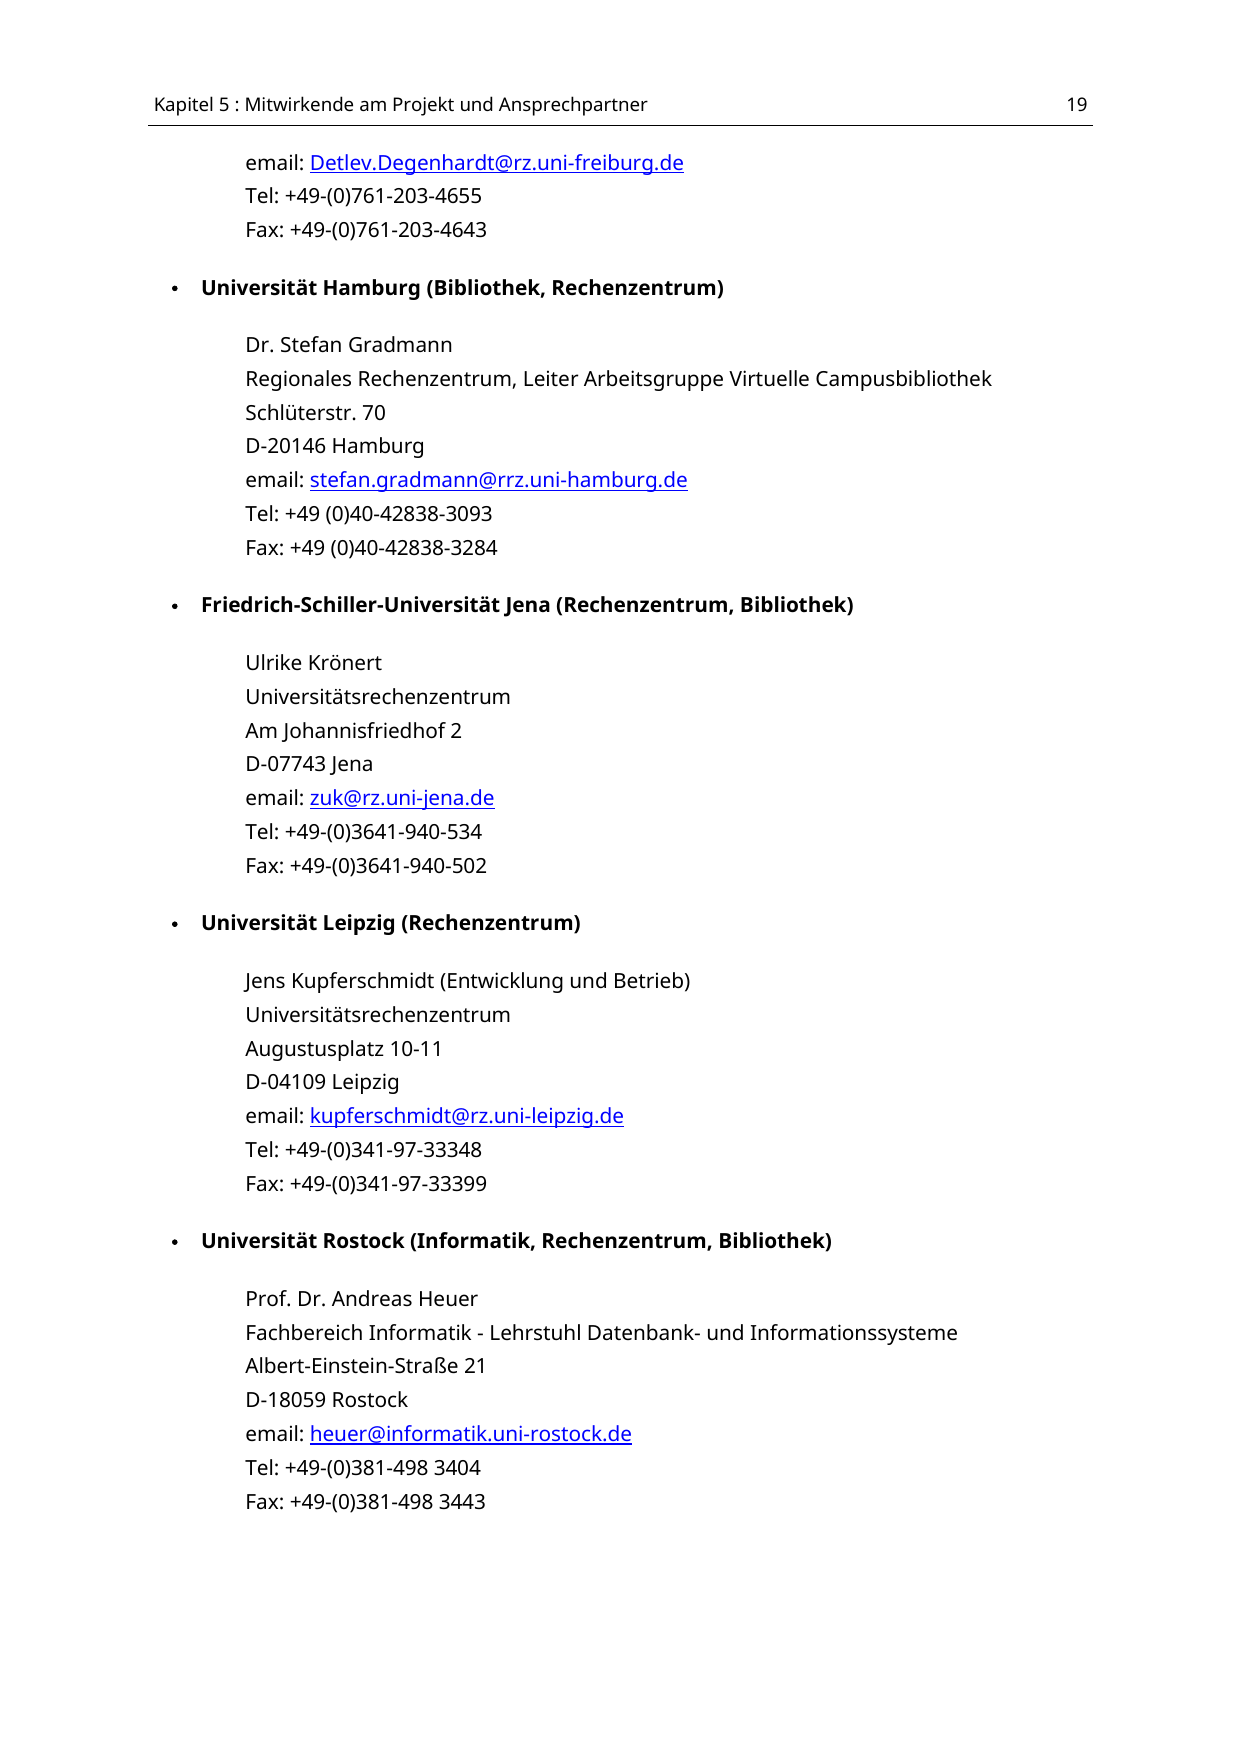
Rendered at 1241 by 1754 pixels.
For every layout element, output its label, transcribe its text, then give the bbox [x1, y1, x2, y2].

text email: Detlev.Degenhardt@rz.uni-freiburg.de Tel: +49-(0)761-203-4655 Fax: +49-(0)761-203-4643 [171, 148, 1069, 243]
list Universität Rostock (Informatik, Rechenzentrum, Bibliothek) [171, 1226, 1069, 1255]
list Universität Leipzig (Rechenzentrum) [171, 908, 1069, 937]
list Friedrich-Schiller-Universität Jena (Rechenzentrum, Bibliothek) [171, 591, 1069, 619]
text Ulrike Krönert Universitätsrechenzentrum Am Johannisfriedhof 2 D-07743 Jena email: zuk@rz.uni-jena.de Tel: +49-(0)3641-940-534 Fax: +49-(0)3641-940-502 [171, 648, 1069, 879]
text Dr. Stefan Gradmann Regionales Rechenzentrum, Leiter Arbeitsgruppe Virtuelle Campusbibliothek Schlüterstr. 70 D-20146 Hamburg email: stefan.gradmann@rrz.uni-hamburg.de Tel: +49 (0)40-42838-3093 Fax: +49 (0)40-42838-3284 [171, 330, 1069, 561]
text Jens Kupferschmidt (Entwicklung und Betrieb) Universitätsrechenzentrum Augustusplatz 10-11 D-04109 Leipzig email: kupferschmidt@rz.uni-leipzig.de Tel: +49-(0)341-97-33348 Fax: +49-(0)341-97-33399 [171, 966, 1069, 1197]
list Universität Hamburg (Bibliothek, Rechenzentrum) [171, 273, 1069, 301]
text Prof. Dr. Andreas Heuer Fachbereich Informatik - Lehrstuhl Datenbank- und Informationssysteme Albert-Einstein-Straße 21 D-18059 Rostock email: heuer@informatik.uni-rostock.de Tel: +49-(0)381-498 3404 Fax: +49-(0)381-498 3443 [171, 1284, 1069, 1515]
